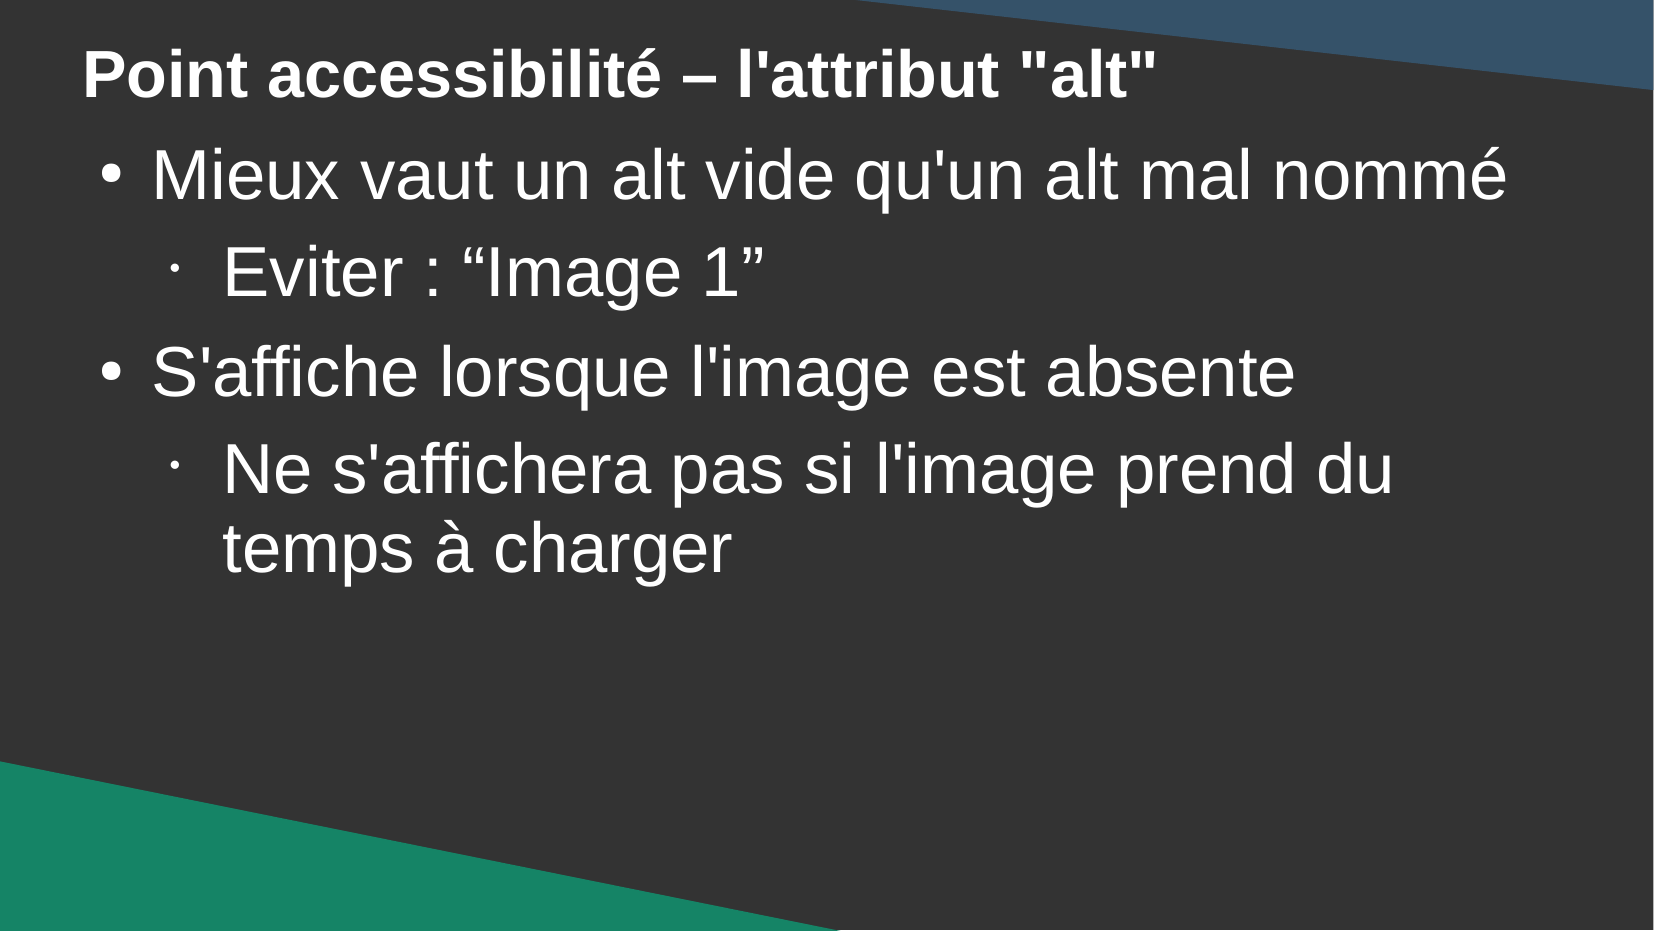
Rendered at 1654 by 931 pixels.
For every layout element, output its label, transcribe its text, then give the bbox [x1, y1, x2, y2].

text_box [855, 0, 1654, 91]
title Point accessibilité – l'attribut "alt" [82, 37, 1571, 122]
text_box [0, 761, 841, 931]
list Mieux vaut un alt vide qu'un alt mal nommé Eviter : “Image 1” S'affiche lorsque l'image est absente Ne s'affichera pas si l'image prend du temps à charger [80, 135, 1605, 780]
